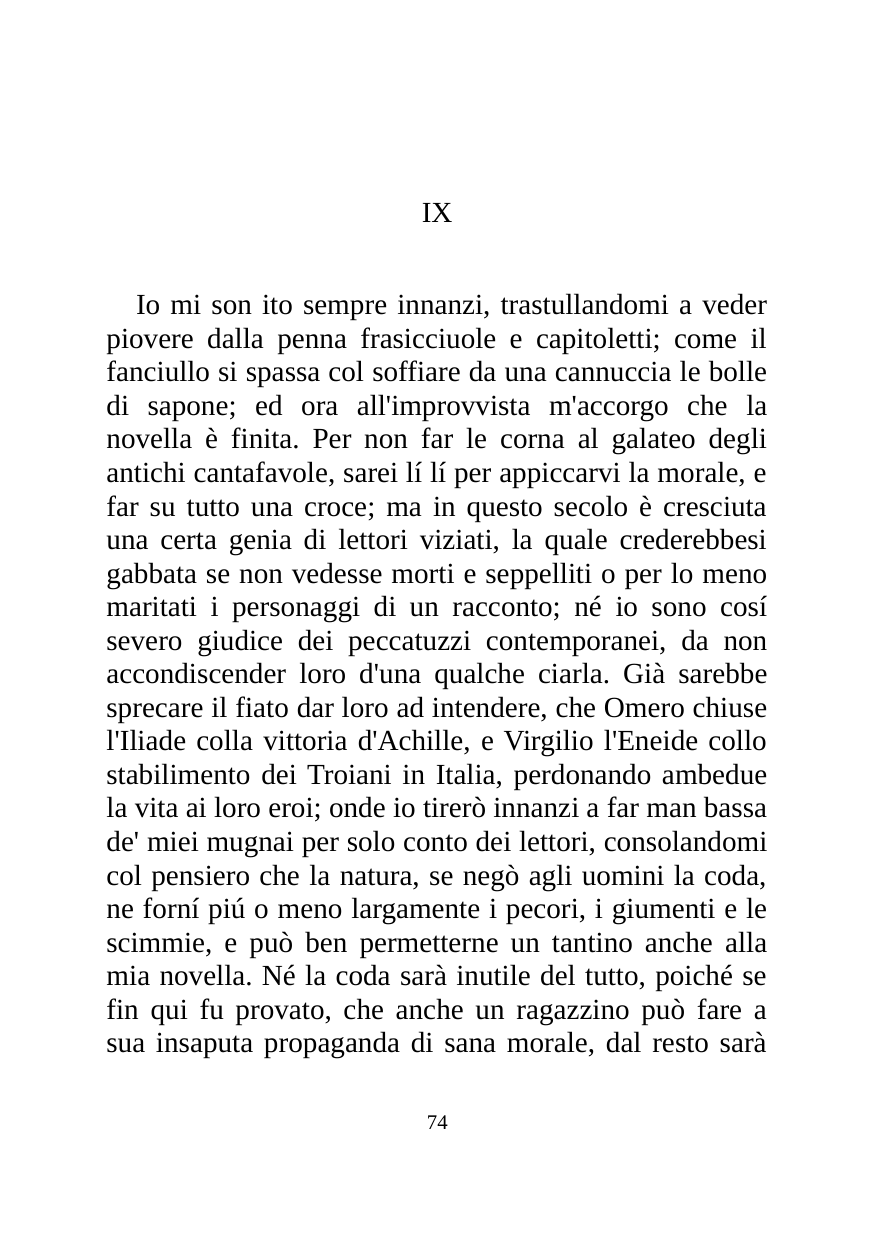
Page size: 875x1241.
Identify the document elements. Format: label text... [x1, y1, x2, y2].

text Io mi son ito sempre innanzi, trastullandomi a veder piovere dalla penna frasicciuole e capitoletti; come il fanciullo si spassa col soffiare da una cannuccia le bolle di sapone; ed ora all'improvvista m'accorgo che la novella è finita. Per non far le corna al galateo degli antichi cantafavole, sarei lí lí per appiccarvi la morale, e far su tutto una croce; ma in questo secolo è cresciuta una certa genia di lettori viziati, la quale crederebbesi gabbata se non vedesse morti e seppelliti o per lo meno maritati i personaggi di un racconto; né io sono cosí severo giudice dei peccatuzzi contemporanei, da non accondiscender loro d'una qualche ciarla. Già sarebbe sprecare il fiato dar loro ad intendere, che Omero chiuse l'Iliade colla vittoria d'Achille, e Virgilio l'Eneide collo stabilimento dei Troiani in Italia, perdonando ambedue la vita ai loro eroi; onde io tirerò innanzi a far man bassa de' miei mugnai per solo conto dei lettori, consolandomi col pensiero che la natura, se negò agli uomini la coda, ne forní piú o meno largamente i pecori, i giumenti e le scimmie, e può ben permetterne un tantino anche alla mia novella. Né la coda sarà inutile del tutto, poiché se fin qui fu provato, che anche un ragazzino può fare a sua insaputa propaganda di sana morale, dal resto sarà [106, 287, 768, 1059]
subtitle IX [106, 195, 768, 228]
